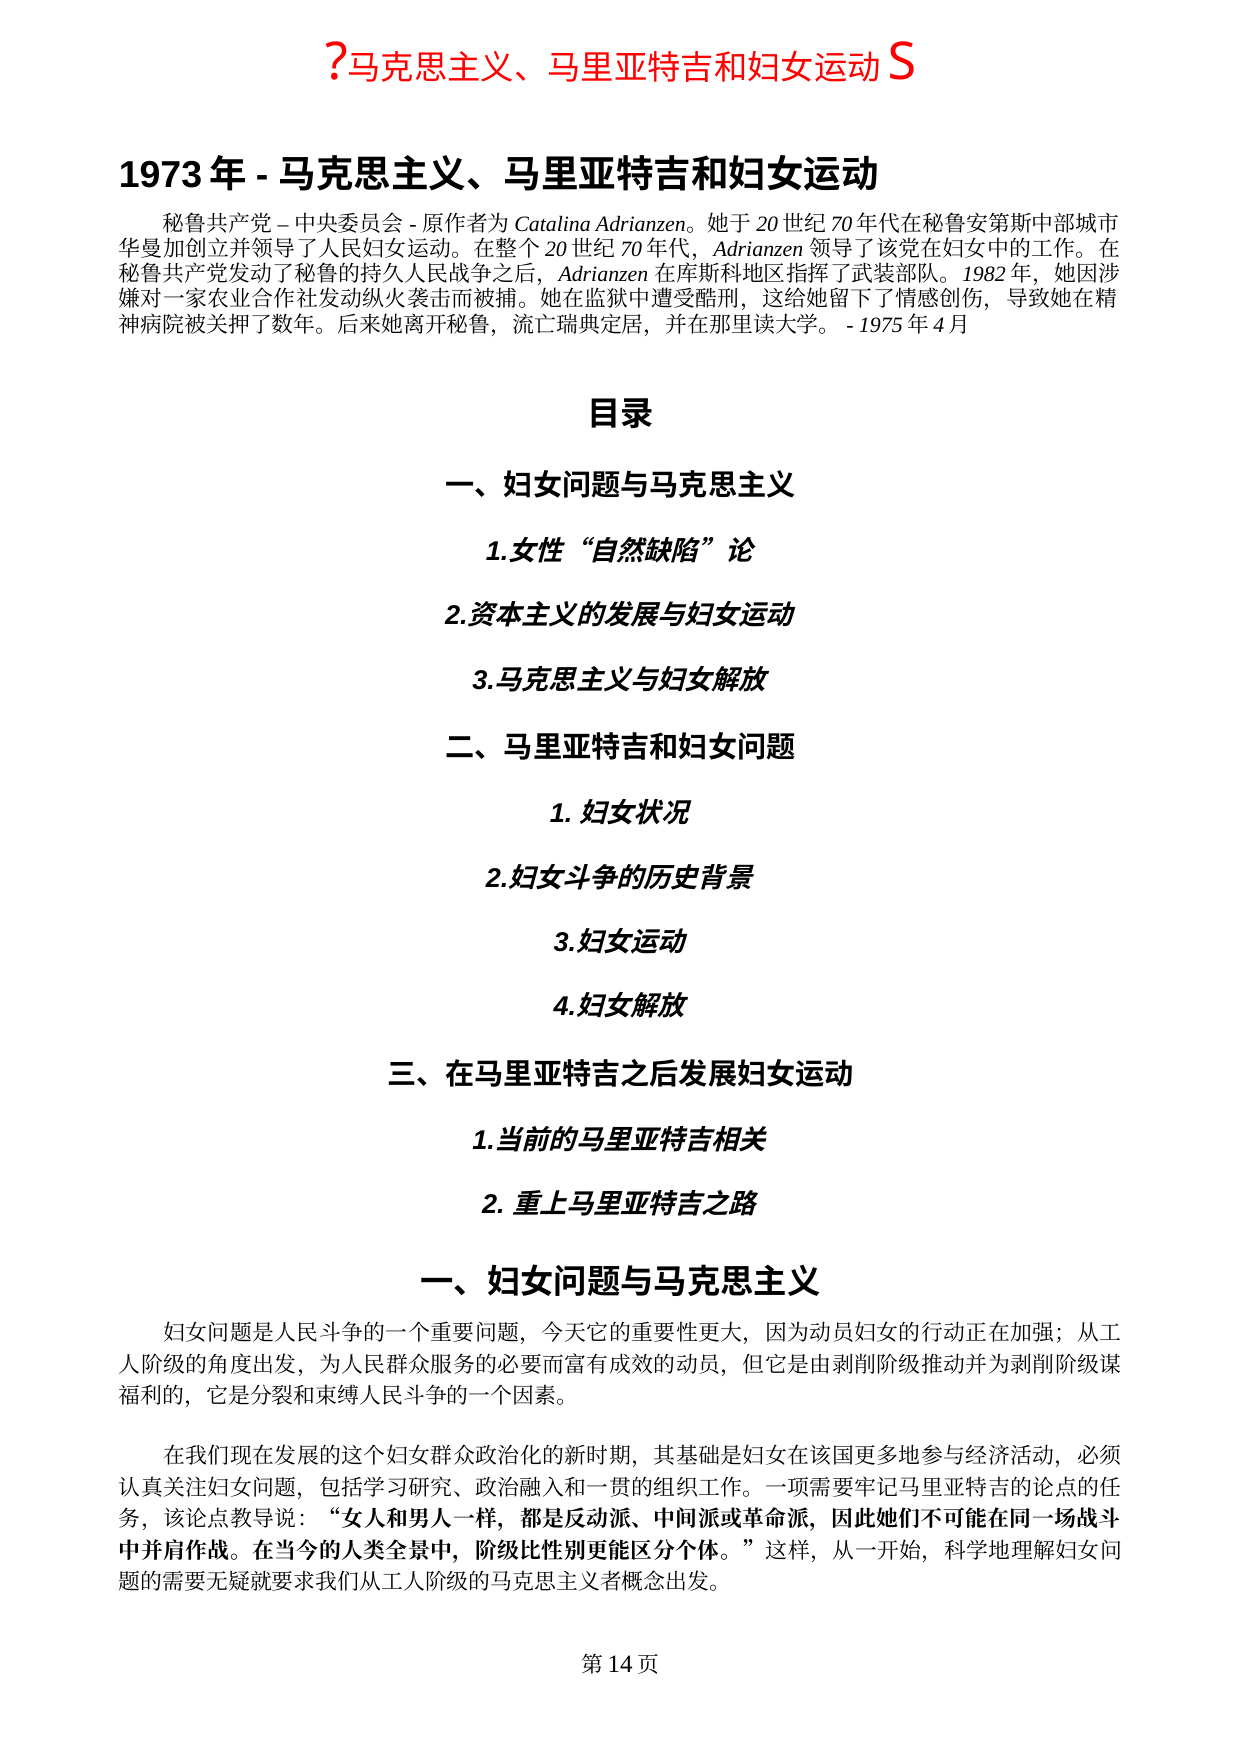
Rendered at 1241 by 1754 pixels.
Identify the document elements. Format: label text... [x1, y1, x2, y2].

subtitle 一、妇女问题与马克思主义 [118, 1254, 1122, 1303]
subtitle 2.妇女斗争的历史背景 [118, 856, 1122, 895]
subtitle 1973年 - 马克思主义、马里亚特吉和妇女运动 [118, 144, 1122, 198]
subtitle 2. 重上马里亚特吉之路 [118, 1182, 1122, 1221]
subtitle 二、马里亚特吉和妇女问题 [118, 724, 1122, 766]
subtitle 目录 [118, 386, 1122, 435]
subtitle 1.当前的马里亚特吉相关 [118, 1118, 1122, 1157]
subtitle 一、妇女问题与马克思主义 [118, 462, 1122, 504]
subtitle 3.妇女运动 [118, 920, 1122, 959]
subtitle 3.马克思主义与妇女解放 [118, 658, 1122, 697]
text 妇女问题是人民斗争的一个重要问题，今天它的重要性更大，因为动员妇女的行动正在加强；从工人阶级的角度出发，为人民群众服务的必要而富有成效的动员，但它是由剥削阶级推动并为剥削阶级谋福利的，它是分裂和束缚人民斗争的一个因素。 [118, 1315, 1122, 1410]
subtitle 1. 妇女状况 [118, 791, 1122, 831]
subtitle 2.资本主义的发展与妇女运动 [118, 593, 1122, 633]
subtitle 三、在马里亚特吉之后发展妇女运动 [118, 1050, 1122, 1093]
text 在我们现在发展的这个妇女群众政治化的新时期，其基础是妇女在该国更多地参与经济活动，必须认真关注妇女问题，包括学习研究、政治融入和一贯的组织工作。一项需要牢记马里亚特吉的论点的任务，该论点教导说：“女人和男人一样，都是反动派、中间派或革命派，因此她们不可能在同一场战斗中并肩作战。在当今的人类全景中，阶级比性别更能区分个体。”这样，从一开始，科学地理解妇女问题的需要无疑就要求我们从工人阶级的马克思主义者概念出发。 [118, 1438, 1122, 1596]
text 秘鲁共产党 – 中央委员会 - 原作者为Catalina Adrianzen。她于20世纪70年代在秘鲁安第斯中部城市华曼加创立并领导了人民妇女运动。在整个20世纪70年代，Adrianzen 领导了该党在妇女中的工作。在秘鲁共产党发动了秘鲁的持久人民战争之后，Adrianzen 在库斯科地区指挥了武装部队。1982年，她因涉嫌对一家农业合作社发动纵火袭击而被捕。她在监狱中遭受酷刑，这给她留下了情感创伤，导致她在精神病院被关押了数年。后来她离开秘鲁，流亡瑞典定居，并在那里读大学。 - 1975年4月 [118, 211, 1122, 337]
subtitle 1.女性“自然缺陷”论 [118, 529, 1122, 568]
subtitle 4.妇女解放 [118, 984, 1122, 1023]
